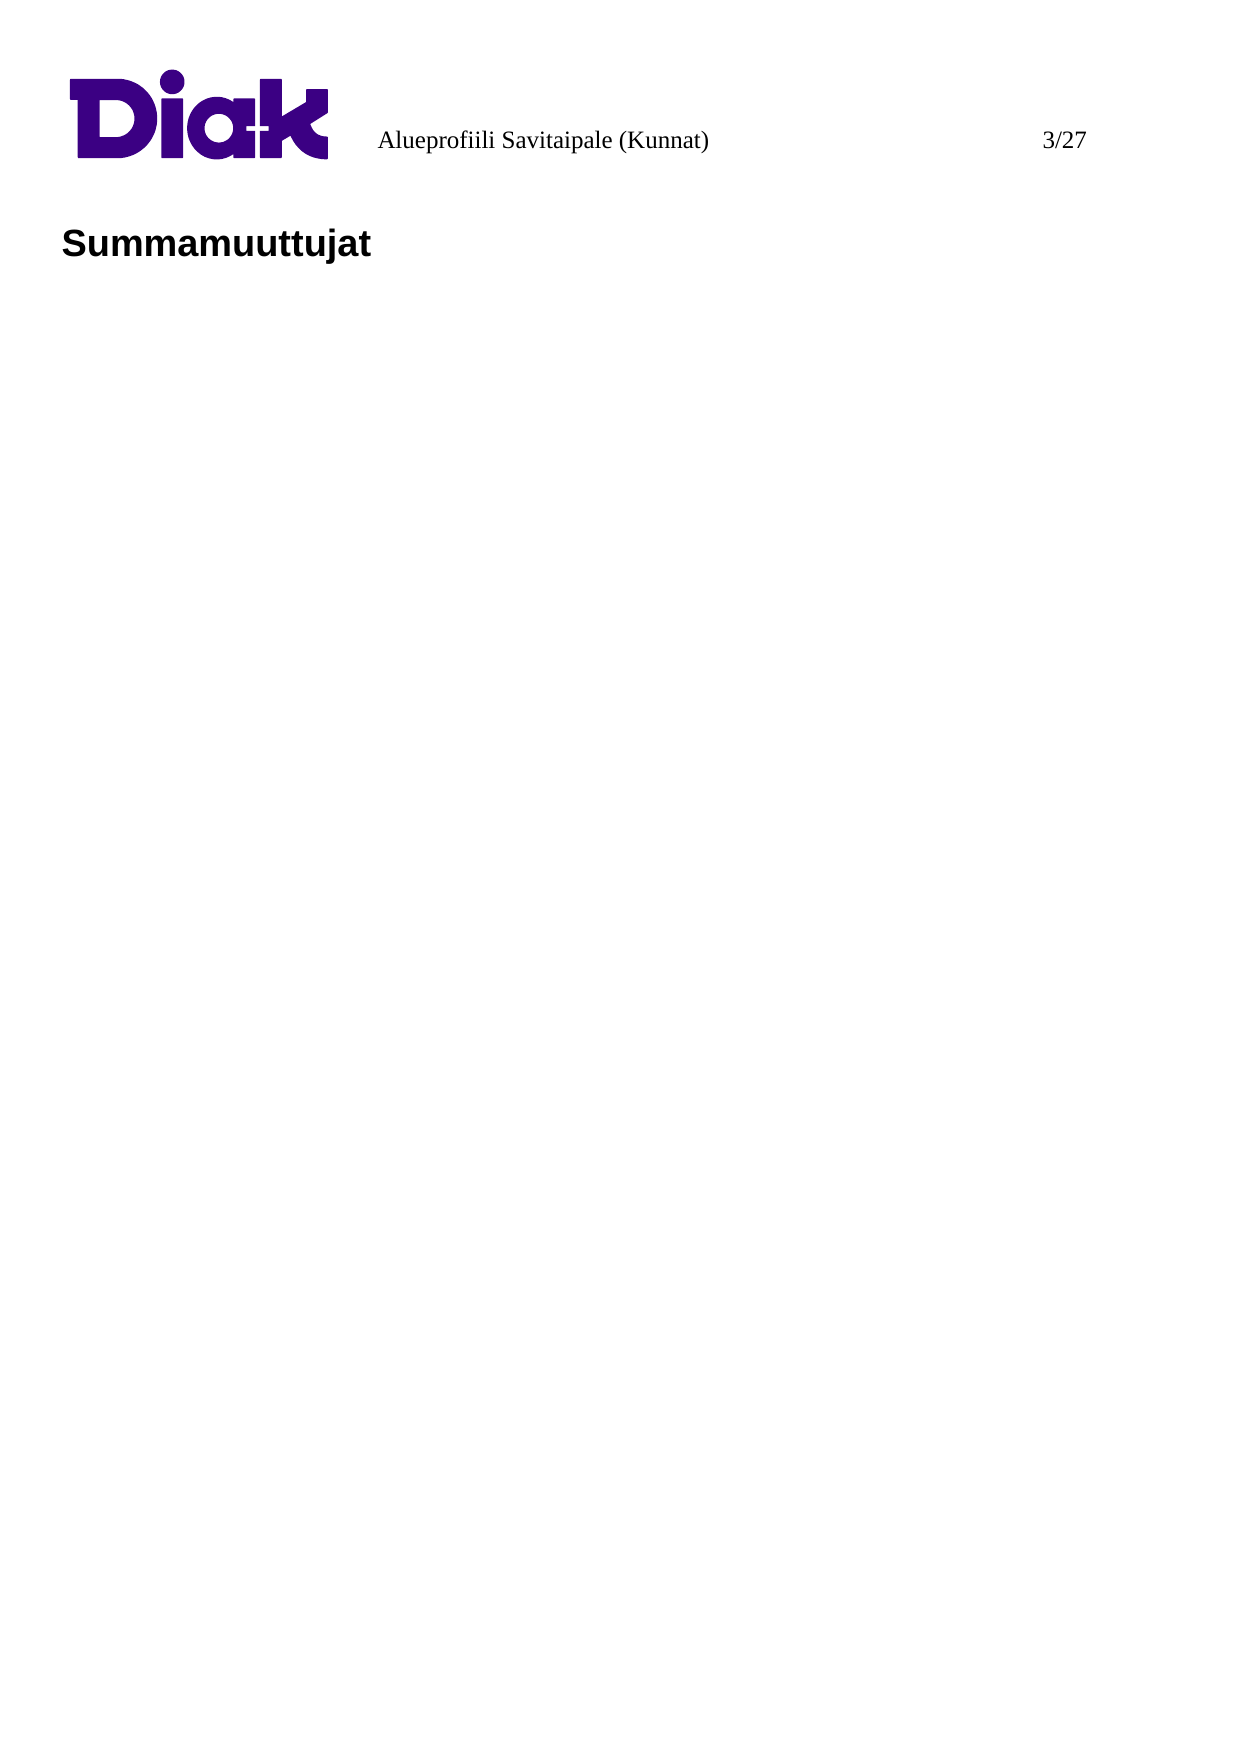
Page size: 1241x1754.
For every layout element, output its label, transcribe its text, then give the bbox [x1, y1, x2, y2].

subtitle Summamuuttujat [61, 221, 1179, 265]
